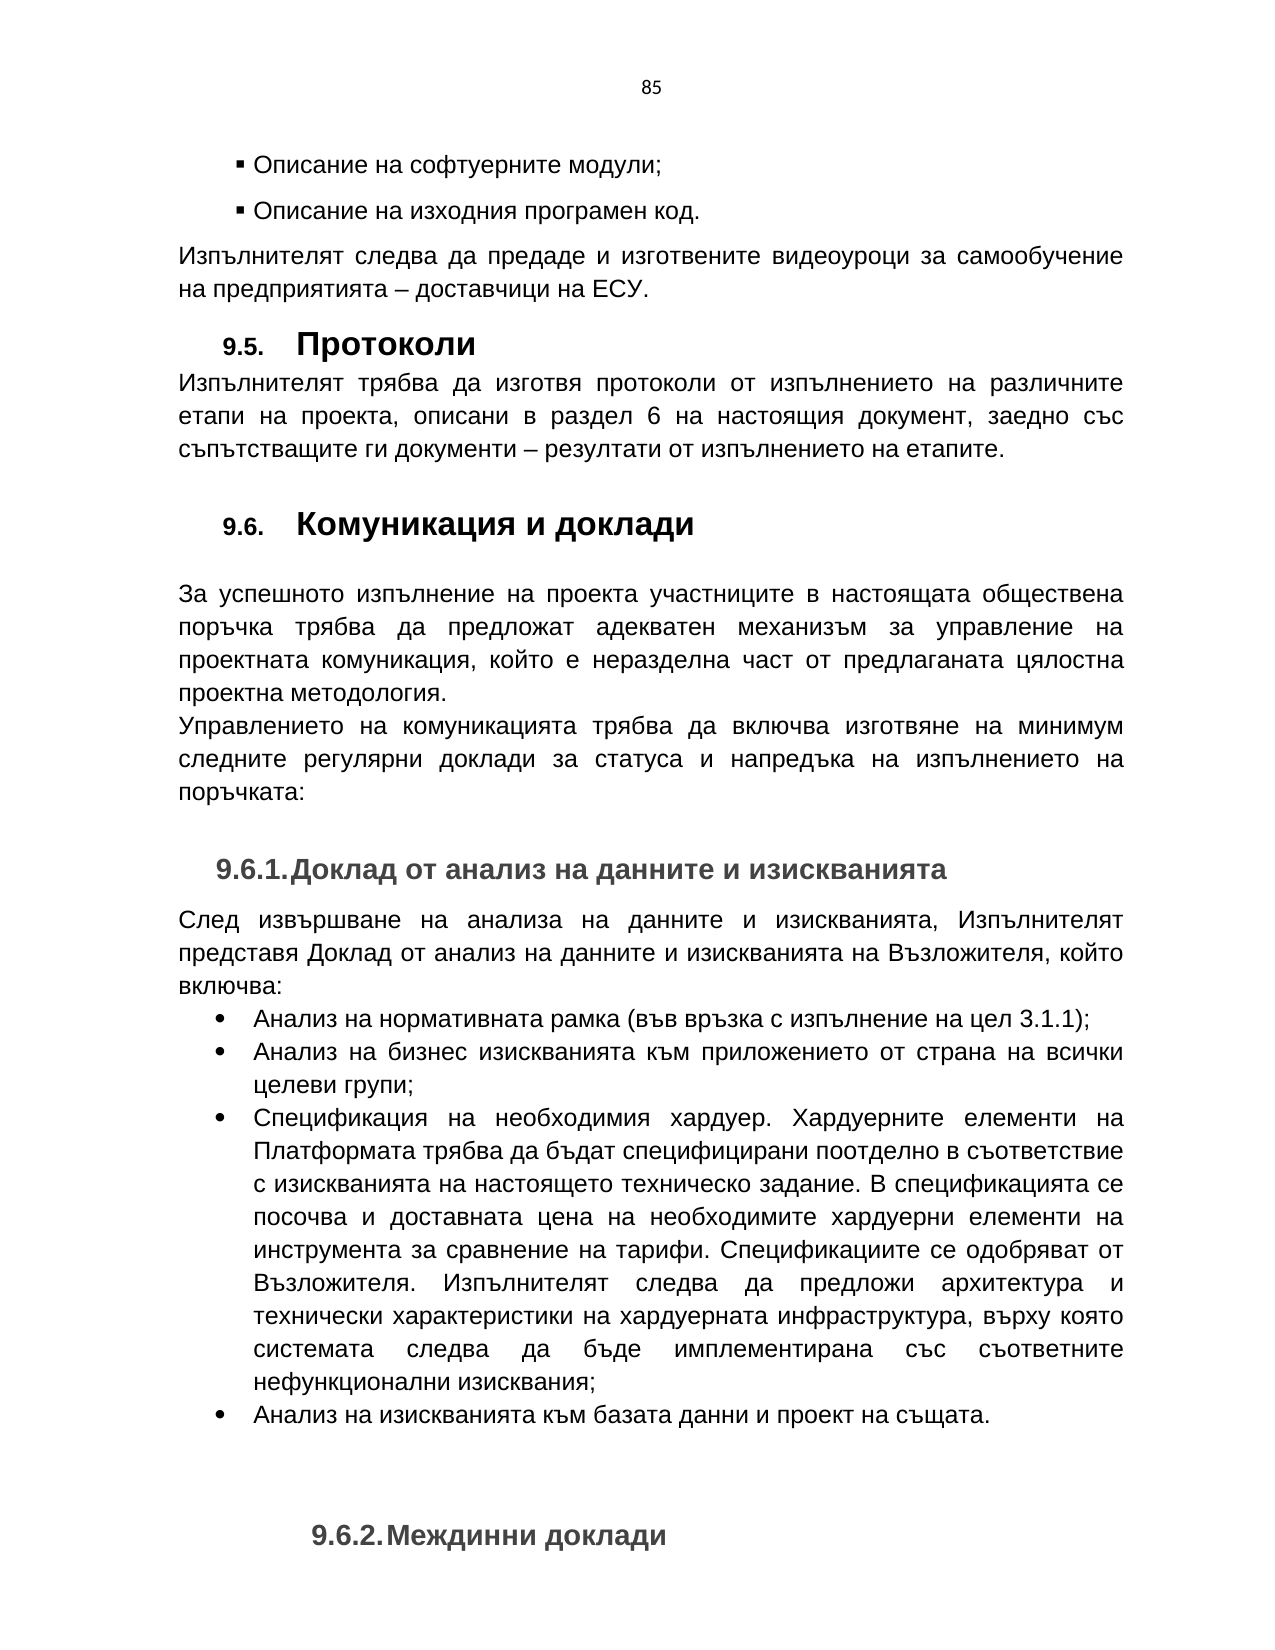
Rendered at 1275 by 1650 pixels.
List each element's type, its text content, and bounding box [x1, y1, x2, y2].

list Спецификация на необходимия хардуер. Хардуерните елементи на Платформата трябва да бъдат специфицирани поотделно в съответствие с изискванията на настоящето техническо задание. В спецификацията се посочва и доставната цена на необходимите хардуерни елементи на инструмента за сравнение на тарифи. Спецификациите се одобряват от Възложителя. Изпълнителят следва да предложи архитектура и технически характеристики на хардуерната инфраструктура, върху която системата следва да бъде имплементирана със съответните нефункционални изисквания; [216, 1103, 1125, 1396]
text Управлението на комуникацията трябва да включва изготвяне на минимум следните регулярни доклади за статуса и напредъка на изпълнението на поръчката: [178, 711, 1125, 806]
text След извършване на анализа на данните и изискванията, Изпълнителят представя Доклад от анализ на данните и изискванията на Възложителя, който включва: [178, 905, 1125, 999]
list Анализ на бизнес изискванията към приложението от страна на всички целеви групи; [216, 1037, 1125, 1099]
subtitle Комуникация и доклади [222, 504, 1125, 543]
text За успешното изпълнение на проекта участниците в настоящата обществена поръчка трябва да предложат адекватен механизъм за управление на проектната комуникация, който е неразделна част от предлаганата цялостна проектна методология. [178, 579, 1125, 707]
subtitle Протоколи [222, 324, 1125, 362]
list Анализ на изискванията към базата данни и проект на същата. [216, 1400, 1125, 1429]
subtitle Междинни доклади [311, 1518, 1125, 1552]
text Изпълнителят трябва да изготвя протоколи от изпълнението на различните етапи на проекта, описани в раздел 6 на настоящия документ, заедно със съпътстващите ги документи – резултати от изпълнението на етапите. [178, 368, 1125, 463]
list Описание на изходния програмен код. [178, 196, 1125, 224]
list Анализ на нормативната рамка (във връзка с изпълнение на цел 3.1.1); [216, 1004, 1125, 1033]
list Описание на софтуерните модули; [178, 150, 1125, 179]
subtitle Доклад от анализ на данните и изискванията [216, 852, 1125, 886]
text Изпълнителят следва да предаде и изготвените видеоуроци за самообучение на предприятията – доставчици на ЕСУ. [178, 241, 1125, 303]
